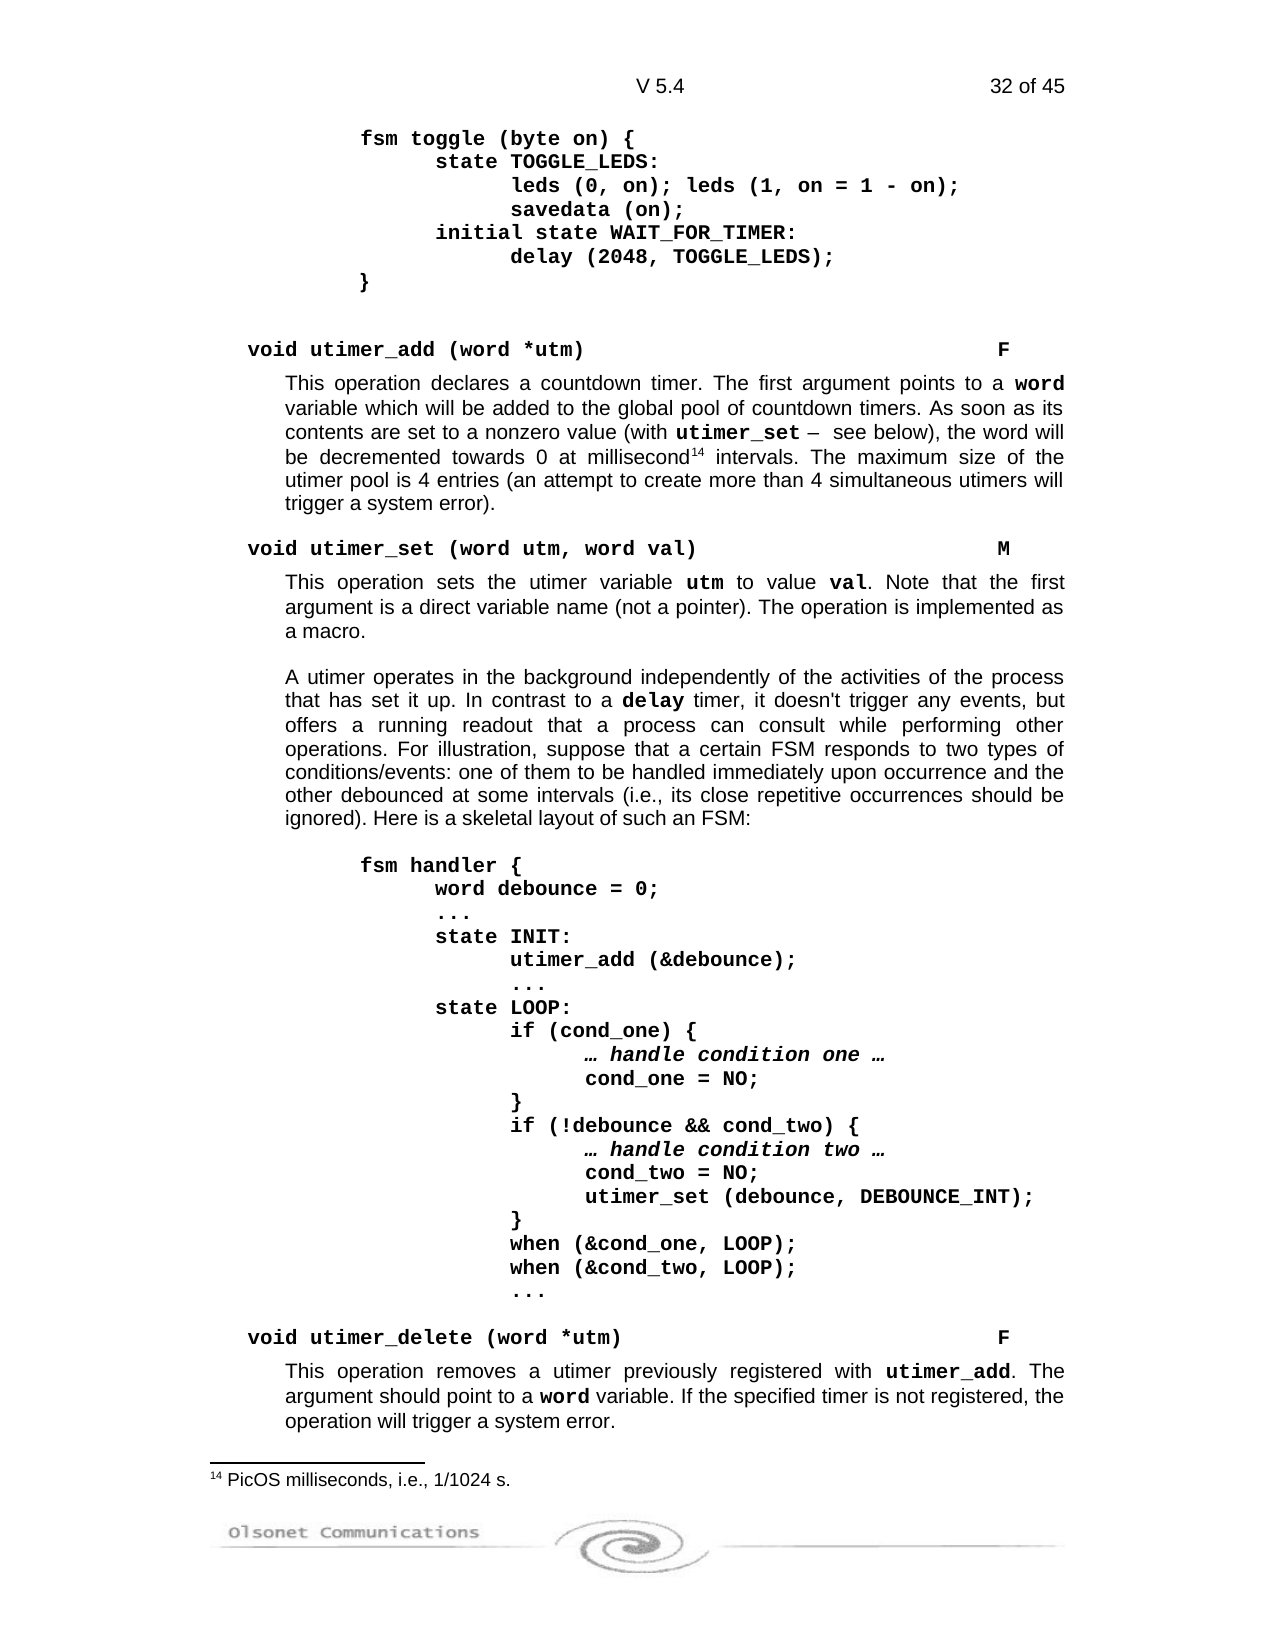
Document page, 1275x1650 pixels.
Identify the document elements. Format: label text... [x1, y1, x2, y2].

text if (!debounce && cond_two) { [285, 1115, 1065, 1138]
text This operation declares a countdown timer. The first argument points to a word variable which will be added to the global pool of countdown timers. As soon as its contents are set to a nonzero value (with utimer_set – see below), the word will be decremented towards 0 at millisecond intervals. The maximum size of the utimer pool is 4 entries (an attempt to create more than 4 simultaneous utimers will trigger a system error). [285, 372, 1065, 515]
text savedata (on); [285, 199, 1065, 222]
text state INIT: [285, 926, 1065, 949]
text PicOS milliseconds, i.e., 1/1024 s. [210, 1469, 1065, 1490]
text } [285, 1209, 1065, 1233]
text if (cond_one) { [285, 1020, 1065, 1044]
text } [285, 1091, 1065, 1115]
text initial state WAIT_FOR_TIMER: [285, 222, 1065, 246]
text ... [285, 973, 1065, 997]
text } [285, 269, 1065, 293]
text cond_two = NO; [285, 1162, 1065, 1186]
text void utimer_add (word *utm) F [247, 339, 1065, 363]
picture [210, 1504, 1065, 1596]
text … handle condition two … [285, 1138, 1065, 1162]
text fsm handler { [285, 853, 1065, 878]
text delay (2048, TOGGLE_LEDS); [285, 246, 1065, 269]
text utimer_add (&debounce); [285, 949, 1065, 973]
text fsm toggle (byte on) { [285, 128, 1065, 151]
text void utimer_delete (word *utm) F [247, 1327, 1065, 1351]
text A utimer operates in the background independently of the activities of the process that has set it up. In contrast to a delay timer, it doesn't trigger any events, but offers a running readout that a process can consult while performing other operations. For illustration, suppose that a certain FSM responds to two types of conditions/events: one of them to be handled immediately upon occurrence and the other debounced at some intervals (i.e., its close repetitive occurrences should be ignored). Here is a skeletal layout of such an FSM: [285, 666, 1065, 830]
text state TOGGLE_LEDS: [285, 151, 1065, 175]
text word debounce = 0; [285, 878, 1065, 902]
text utimer_set (debounce, DEBOUNCE_INT); [285, 1186, 1065, 1209]
text void utimer_set (word utm, word val) M [247, 538, 1065, 562]
text ... [285, 902, 1065, 926]
text leds (0, on); leds (1, on = 1 - on); [285, 175, 1065, 199]
text … handle condition one … [285, 1044, 1065, 1068]
text when (&cond_two, LOOP); [285, 1257, 1065, 1280]
text This operation sets the utimer variable utm to value val. Note that the first argument is a direct variable name (not a pointer). The operation is implemented as a macro. [285, 571, 1065, 642]
text ... [285, 1280, 1065, 1304]
text state LOOP: [285, 997, 1065, 1020]
text cond_one = NO; [285, 1068, 1065, 1091]
text when (&cond_one, LOOP); [285, 1233, 1065, 1257]
text This operation removes a utimer previously registered with utimer_add. The argument should point to a word variable. If the specified timer is not registered, the operation will trigger a system error. [285, 1360, 1065, 1433]
